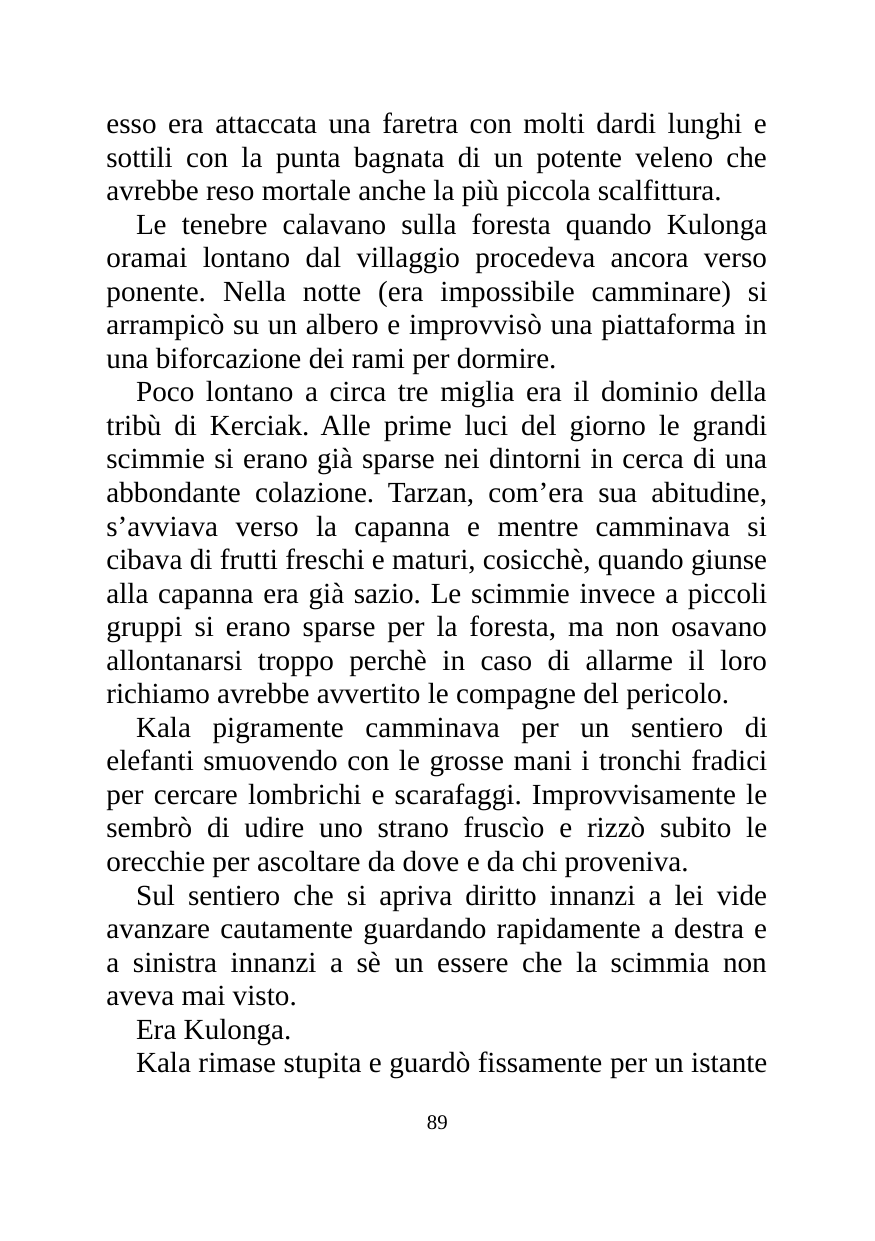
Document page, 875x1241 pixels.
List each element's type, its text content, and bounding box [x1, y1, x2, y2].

text Era Kulonga. [106, 1012, 768, 1045]
text Kala rimase stupita e guardò fissamente per un istante [106, 1045, 768, 1079]
text Le tenebre calavano sulla foresta quando Kulonga oramai lontano dal villaggio procedeva ancora verso ponente. Nella notte (era impossibile camminare) si arrampicò su un albero e improvvisò una piattaforma in una biforcazione dei rami per dormire. [106, 207, 768, 374]
text Sul sentiero che si apriva diritto innanzi a lei vide avanzare cautamente guardando rapidamente a destra e a sinistra innanzi a sè un essere che la scimmia non aveva mai visto. [106, 878, 768, 1012]
text Kala pigramente camminava per un sentiero di elefanti smuovendo con le grosse mani i tronchi fradici per cercare lombrichi e scarafaggi. Improvvisamente le sembrò di udire uno strano fruscìo e rizzò subito le orecchie per ascoltare da dove e da chi proveniva. [106, 710, 768, 878]
text Poco lontano a circa tre miglia era il dominio della tribù di Kerciak. Alle prime luci del giorno le grandi scimmie si erano già sparse nei dintorni in cerca di una abbondante colazione. Tarzan, com’era sua abitudine, s’avviava verso la capanna e mentre camminava si cibava di frutti freschi e maturi, cosicchè, quando giunse alla capanna era già sazio. Le scimmie invece a piccoli gruppi si erano sparse per la foresta, ma non osavano allontanarsi troppo perchè in caso di allarme il loro richiamo avrebbe avvertito le compagne del pericolo. [106, 374, 768, 710]
text esso era attaccata una faretra con molti dardi lunghi e sottili con la punta bagnata di un potente veleno che avrebbe reso mortale anche la più piccola scalfittura. [106, 106, 768, 207]
